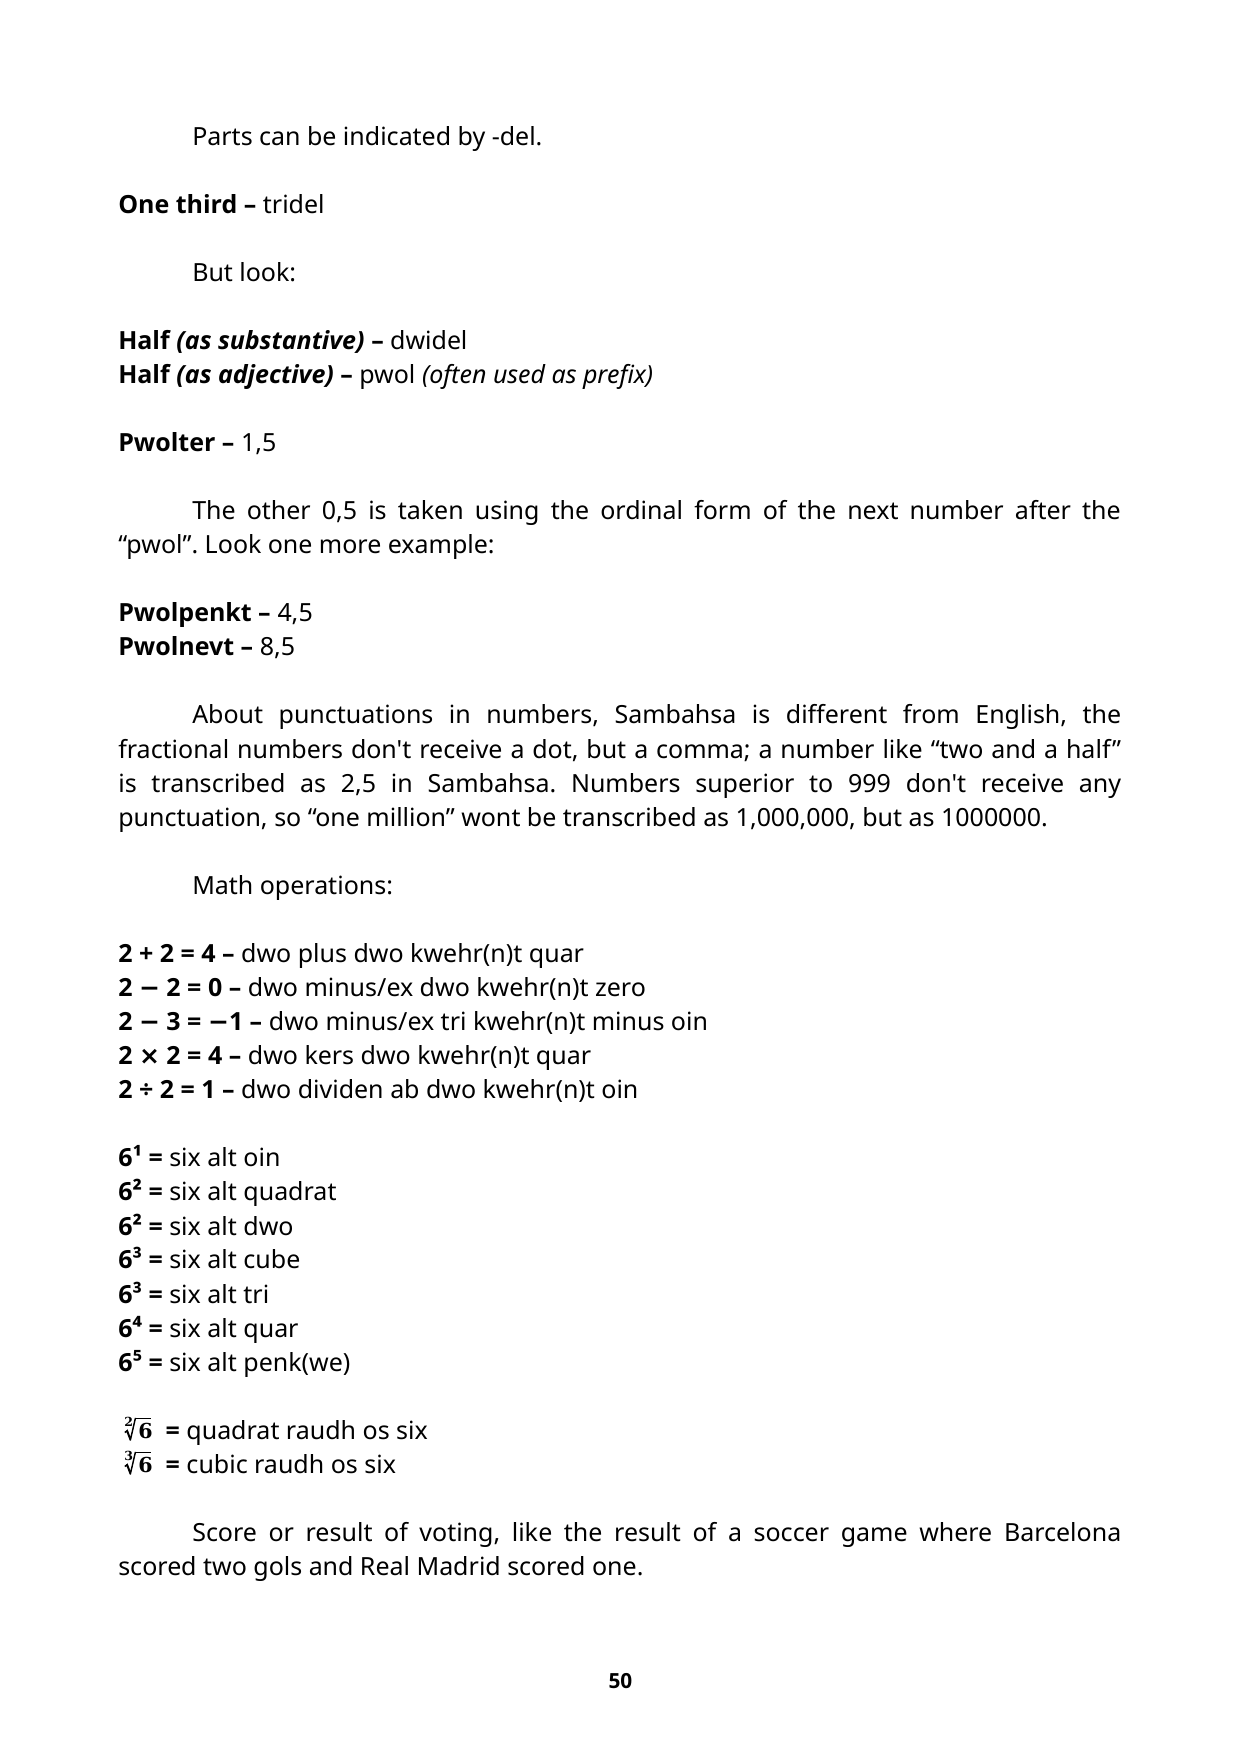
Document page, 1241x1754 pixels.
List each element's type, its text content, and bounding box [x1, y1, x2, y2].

text 6³ = six alt tri [118, 1276, 1122, 1310]
text Pwolnevt – 8,5 [118, 629, 1122, 663]
text 2 ⨯ 2 = 4 – dwo kers dwo kwehr(n)t quar [118, 1038, 1122, 1072]
text 6⁴ = six alt quar [118, 1310, 1122, 1344]
text Parts can be indicated by -del. [118, 118, 1122, 152]
text Half (as substantive) – dwidel [118, 322, 1122, 357]
text 2 − 2 = 0 – dwo minus/ex dwo kwehr(n)t zero [118, 970, 1122, 1004]
text 2 + 2 = 4 – dwo plus dwo kwehr(n)t quar [118, 936, 1122, 970]
text = cubic raudh os six [118, 1447, 1122, 1481]
text Score or result of voting, like the result of a soccer game where Barcelona scored two gols and Real Madrid scored one. [118, 1515, 1122, 1583]
text About punctuations in numbers, Sambahsa is different from English, the fractional numbers don't receive a dot, but a comma; a number like “two and a half” is transcribed as 2,5 in Sambahsa. Numbers superior to 999 don't receive any punctuation, so “one million” wont be transcribed as 1,000,000, but as 1000000. [118, 697, 1122, 833]
text But look: [118, 254, 1122, 288]
text The other 0,5 is taken using the ordinal form of the next number after the “pwol”. Look one more example: [118, 493, 1122, 561]
text 6¹ = six alt oin [118, 1140, 1122, 1174]
text One third – tridel [118, 186, 1122, 220]
text Pwolpenkt – 4,5 [118, 595, 1122, 629]
text 2 ÷ 2 = 1 – dwo dividen ab dwo kwehr(n)t oin [118, 1072, 1122, 1106]
text 2 − 3 = −1 – dwo minus/ex tri kwehr(n)t minus oin [118, 1004, 1122, 1038]
text 6² = six alt quadrat [118, 1174, 1122, 1208]
text 6³ = six alt cube [118, 1242, 1122, 1276]
text Half (as adjective) – pwol (often used as prefix) [118, 357, 1122, 391]
text 6² = six alt dwo [118, 1208, 1122, 1242]
text 6⁵ = six alt penk(we) [118, 1344, 1122, 1378]
text Pwolter – 1,5 [118, 425, 1122, 459]
text Math operations: [118, 867, 1122, 902]
text = quadrat raudh os six [118, 1412, 1122, 1447]
